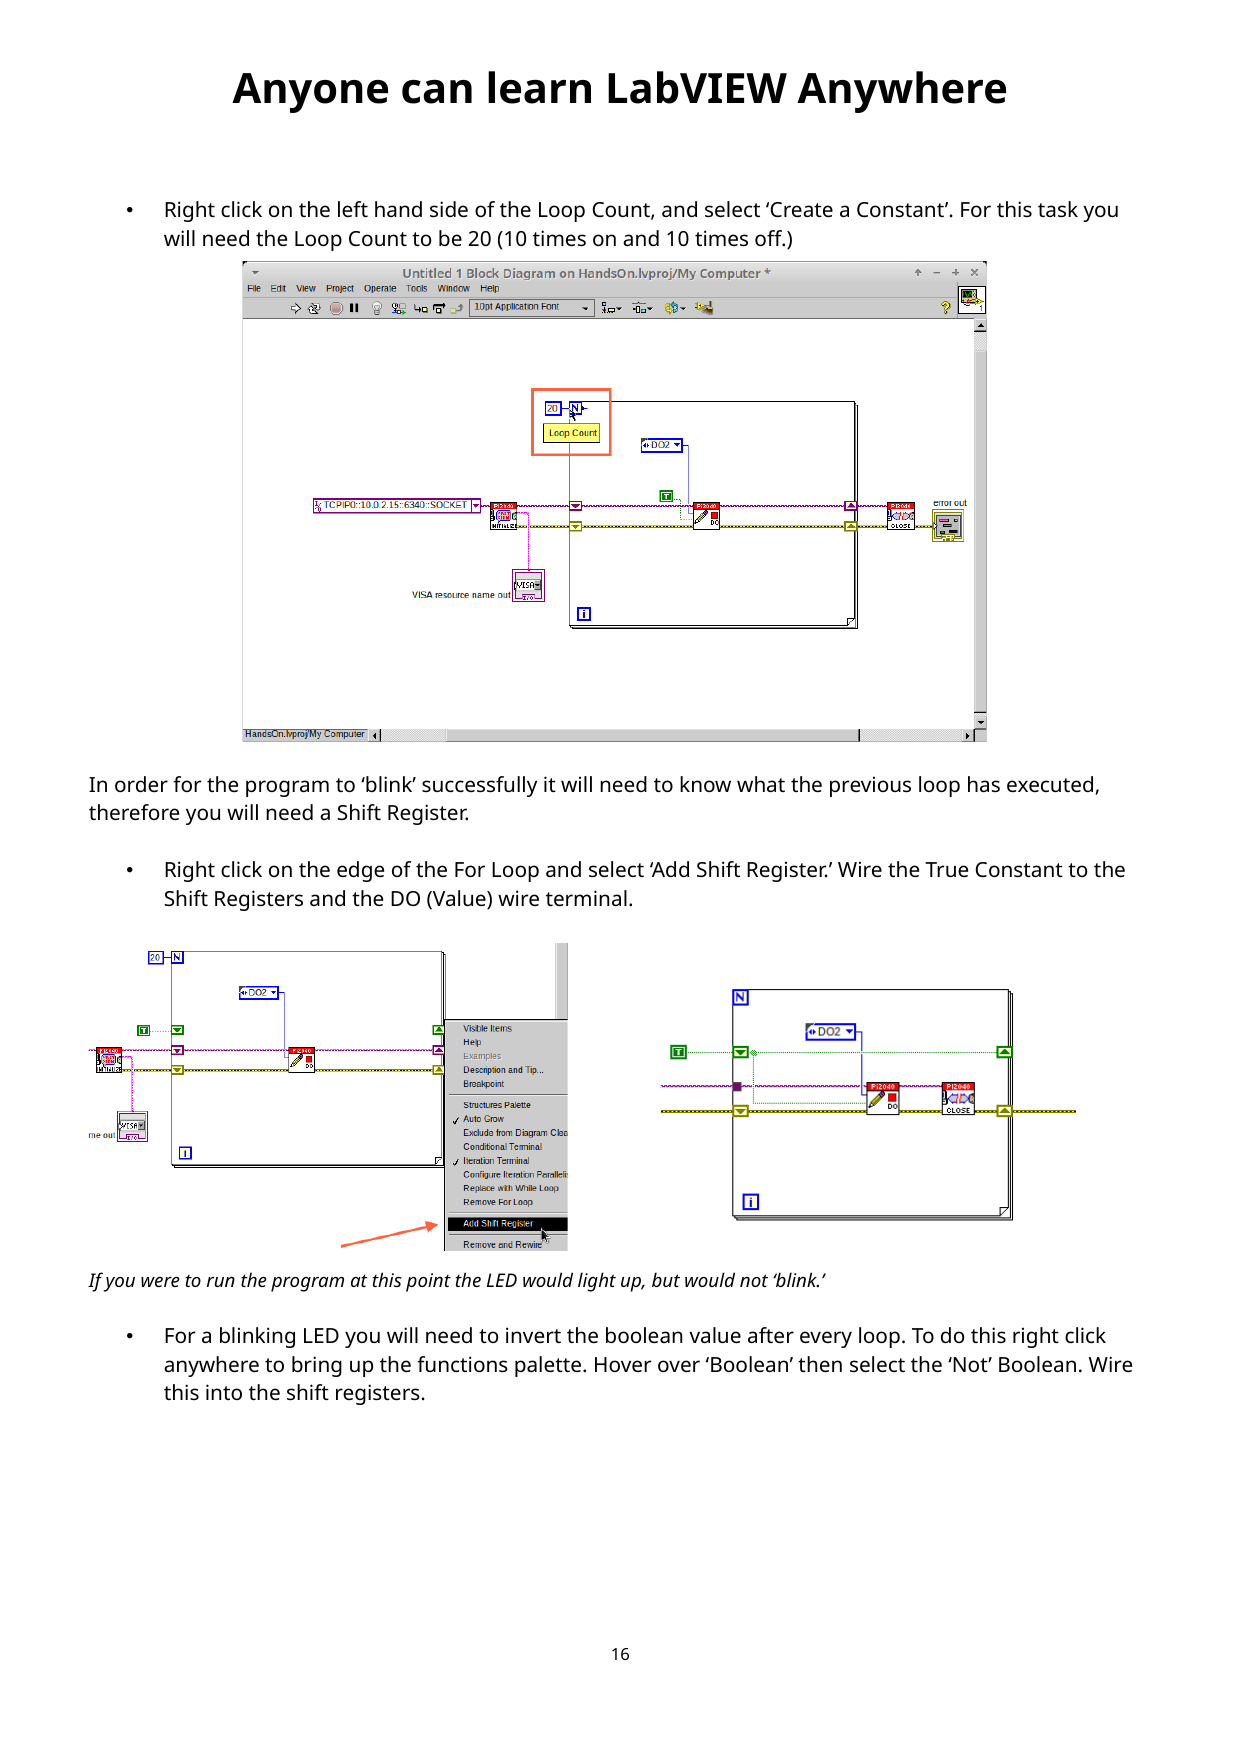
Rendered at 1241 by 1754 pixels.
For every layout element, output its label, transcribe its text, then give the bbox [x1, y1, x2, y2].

text In order for the program to ‘blink’ successfully it will need to know what the previous loop has executed, therefore you will need a Shift Register. [88, 770, 1152, 827]
picture [88, 943, 568, 1251]
text If you were to run the program at this point the LED would light up, but would not ‘blink.’ [88, 1193, 1152, 1293]
list Right click on the left hand side of the Loop Count, and select ‘Create a Constant’. For this task you will need the Loop Count to be 20 (10 times on and 10 times off.) [126, 195, 1152, 252]
list For a blinking LED you will need to invert the boolean value after every loop. To do this right click anywhere to bring up the functions palette. Hover over ‘Boolean’ then select the ‘Not’ Boolean. Wire this into the shift registers. [126, 1321, 1152, 1407]
picture [242, 261, 987, 742]
list Right click on the edge of the For Loop and select ‘Add Shift Register.’ Wire the True Constant to the Shift Registers and the DO (Value) wire terminal. [126, 855, 1152, 912]
picture [660, 955, 1076, 1268]
